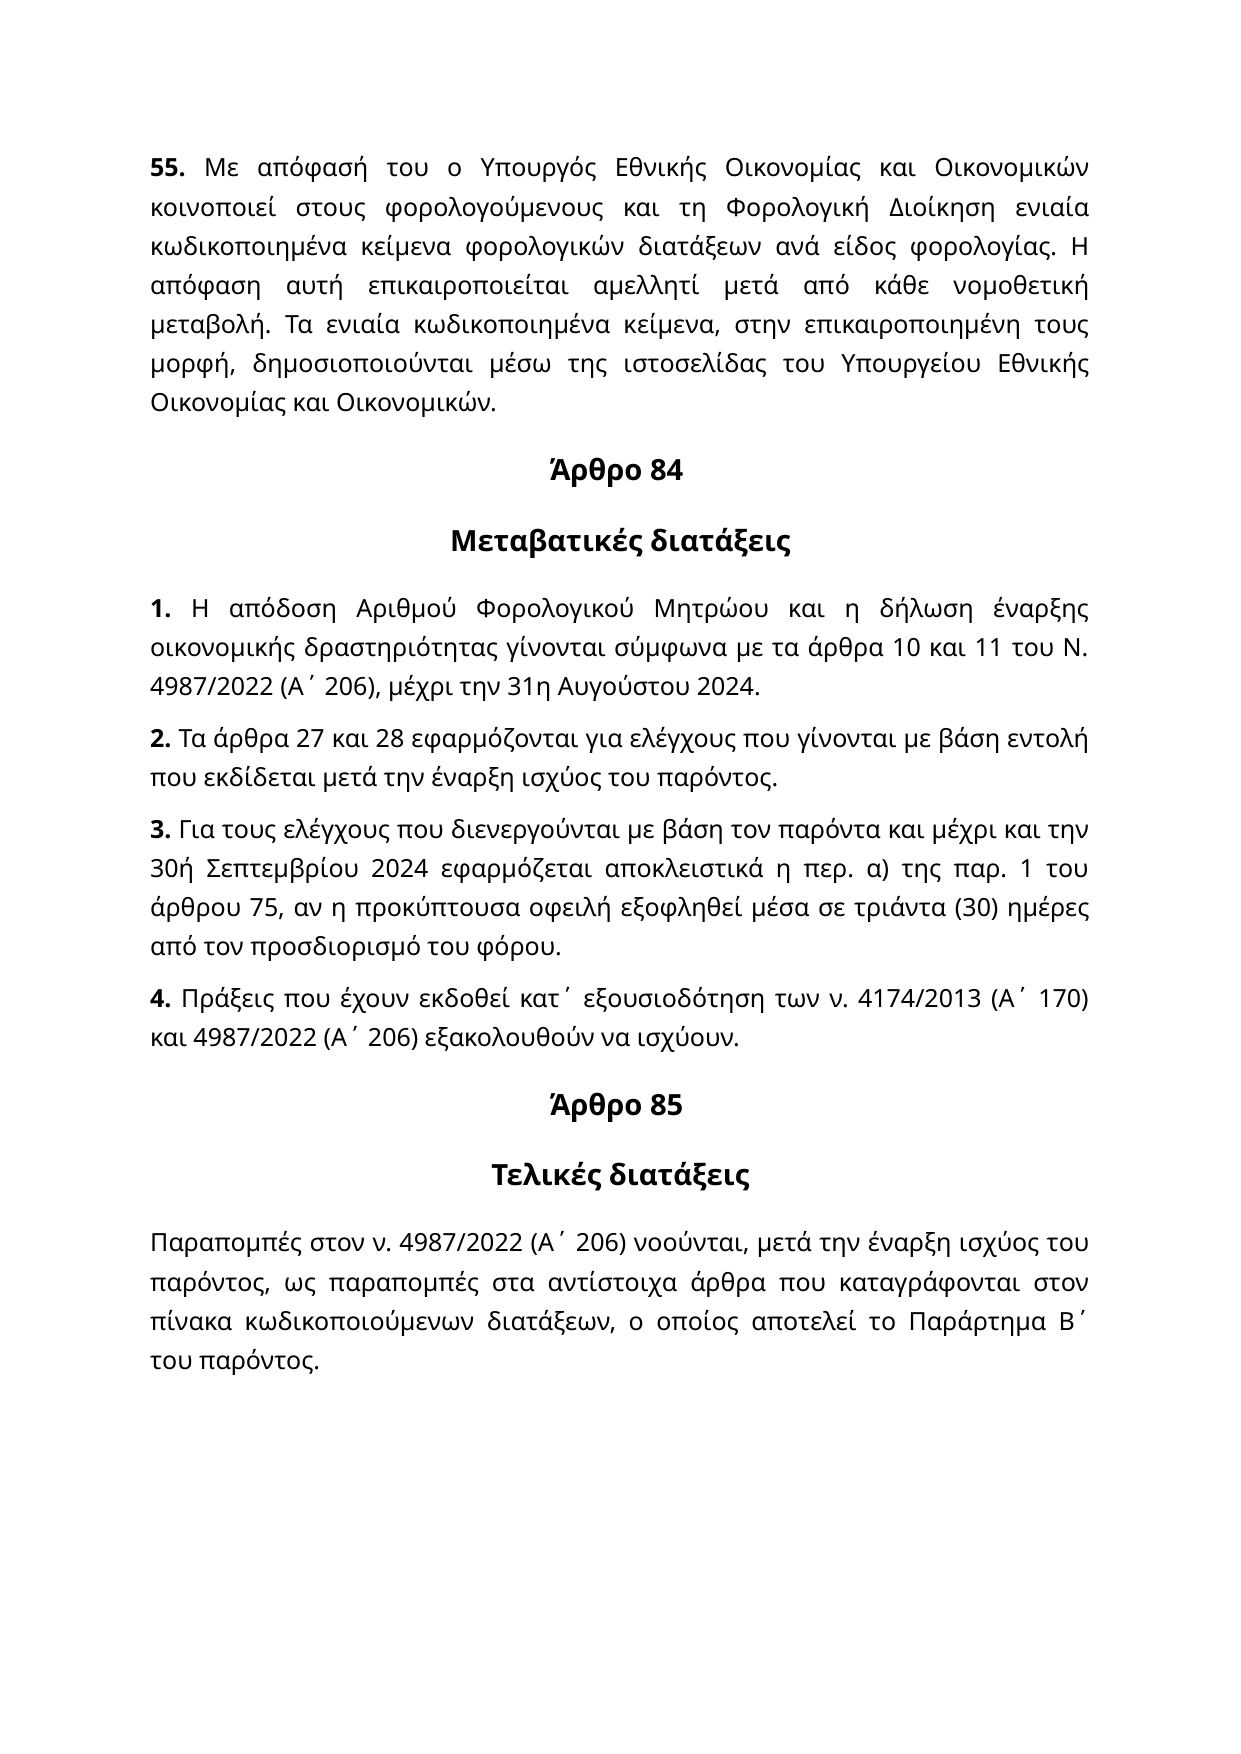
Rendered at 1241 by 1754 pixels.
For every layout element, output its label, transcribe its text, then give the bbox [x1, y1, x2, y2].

text Παραπομπές στον ν. 4987/2022 (Α΄ 206) νοούνται, μετά την έναρξη ισχύος του παρόντος, ως παραπομπές στα αντίστοιχα άρθρα που καταγράφονται στον πίνακα κωδικοποιούμενων διατάξεων, ο οποίος αποτελεί το Παράρτημα Β΄ του παρόντος. [150, 1225, 1090, 1377]
subtitle Τελικές διατάξεις [150, 1154, 1090, 1194]
text 1. Η απόδοση Αριθμού Φορολογικού Μητρώου και η δήλωση έναρξης οικονομικής δραστηριότητας γίνονται σύμφωνα με τα άρθρα 10 και 11 του Ν. 4987/2022 (Α΄ 206), μέχρι την 31η Αυγούστου 2024. [150, 590, 1090, 703]
text 4. Πράξεις που έχουν εκδοθεί κατ΄ εξουσιοδότηση των ν. 4174/2013 (Α΄ 170) και 4987/2022 (Α΄ 206) εξακολουθούν να ισχύουν. [150, 980, 1090, 1054]
text 3. Για τους ελέγχους που διενεργούνται με βάση τον παρόντα και μέχρι και την 30ή Σεπτεμβρίου 2024 εφαρμόζεται αποκλειστικά η περ. α) της παρ. 1 του άρθρου 75, αν η προκύπτουσα οφειλή εξοφληθεί μέσα σε τριάντα (30) ημέρες από τον προσδιορισμό του φόρου. [150, 811, 1090, 963]
subtitle Μεταβατικές διατάξεις [150, 520, 1090, 559]
subtitle Άρθρο 85 [150, 1084, 1090, 1123]
text 55. Με απόφασή του ο Υπουργός Εθνικής Οικονομίας και Οικονομικών κοινοποιεί στους φορολογούμενους και τη Φορολογική Διοίκηση ενιαία κωδικοποιημένα κείμενα φορολογικών διατάξεων ανά είδος φορολογίας. Η απόφαση αυτή επικαιροποιείται αμελλητί μετά από κάθε νομοθετική μεταβολή. Τα ενιαία κωδικοποιημένα κείμενα, στην επικαιροποιημένη τους μορφή, δημοσιοποιούνται μέσω της ιστοσελίδας του Υπουργείου Εθνικής Οικονομίας και Οικονομικών. [150, 150, 1090, 419]
text 2. Τα άρθρα 27 και 28 εφαρμόζονται για ελέγχους που γίνονται με βάση εντολή που εκδίδεται μετά την έναρξη ισχύος του παρόντος. [150, 720, 1090, 794]
subtitle Άρθρο 84 [150, 449, 1090, 489]
